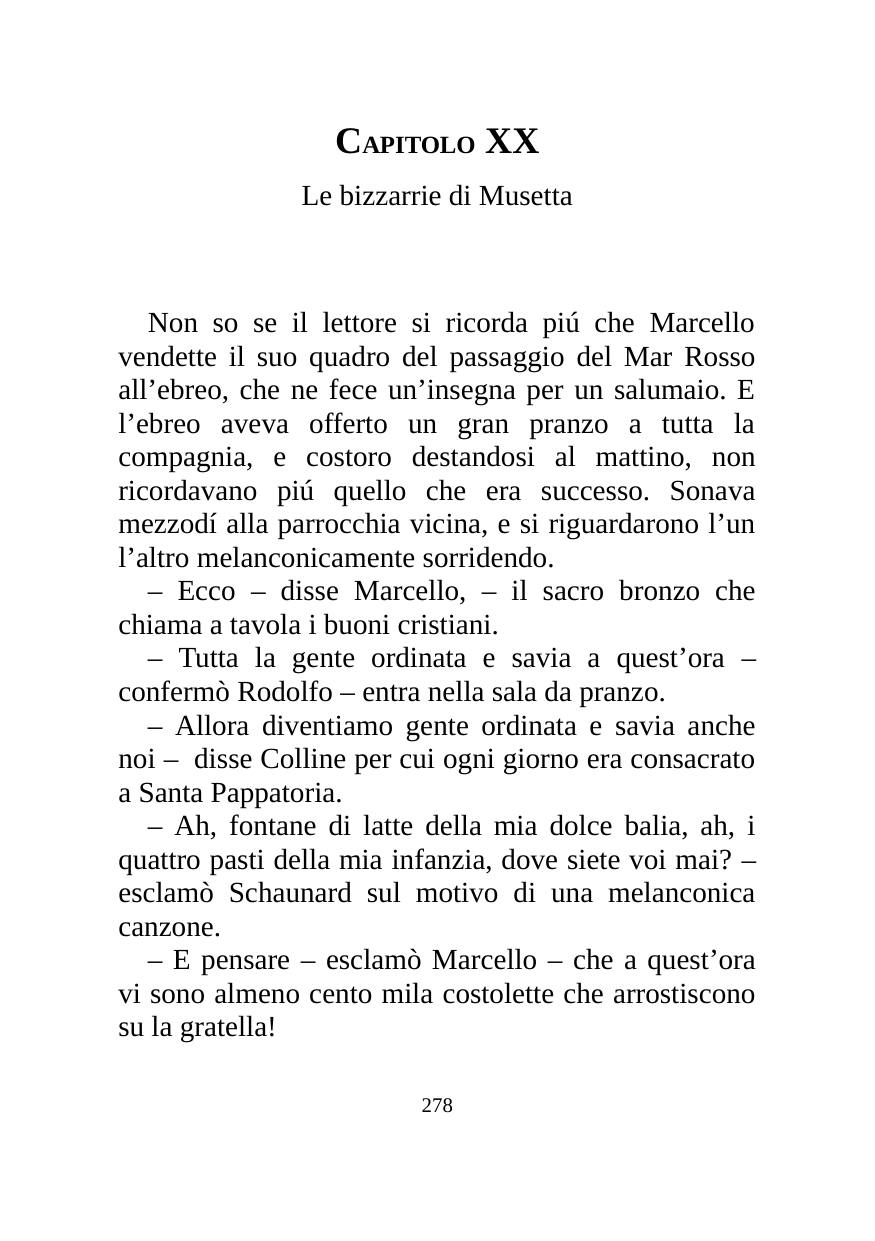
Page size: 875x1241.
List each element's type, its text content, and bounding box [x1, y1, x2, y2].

text ‒ Ecco ‒ disse Marcello, ‒ il sacro bronzo che chiama a tavola i buoni cristiani. [118, 573, 756, 641]
text ‒ Tutta la gente ordinata e savia a quest’ora ‒ confermò Rodolfo ‒ entra nella sala da pranzo. [118, 641, 756, 708]
subtitle Capitolo XX Le bizzarrie di Musetta [118, 118, 756, 212]
text ‒ Allora diventiamo gente ordinata e savia anche noi ‒ disse Colline per cui ogni giorno era consacrato a Santa Pappatoria. [118, 708, 756, 808]
text Non so se il lettore si ricorda piú che Marcello vendette il suo quadro del passaggio del Mar Rosso all’ebreo, che ne fece un’insegna per un salumaio. E l’ebreo aveva offerto un gran pranzo a tutta la compagnia, e costoro destandosi al mattino, non ricordavano piú quello che era successo. Sonava mezzodí alla parrocchia vicina, e si riguardarono l’un l’altro melanconicamente sorridendo. [118, 305, 756, 573]
text ‒ E pensare ‒ esclamò Marcello ‒ che a quest’ora vi sono almeno cento mila costolette che arrostiscono su la gratella! [118, 942, 756, 1043]
text ‒ Ah, fontane di latte della mia dolce balia, ah, i quattro pasti della mia infanzia, dove siete voi mai? ‒ esclamò Schaunard sul motivo di una melanconica canzone. [118, 808, 756, 942]
